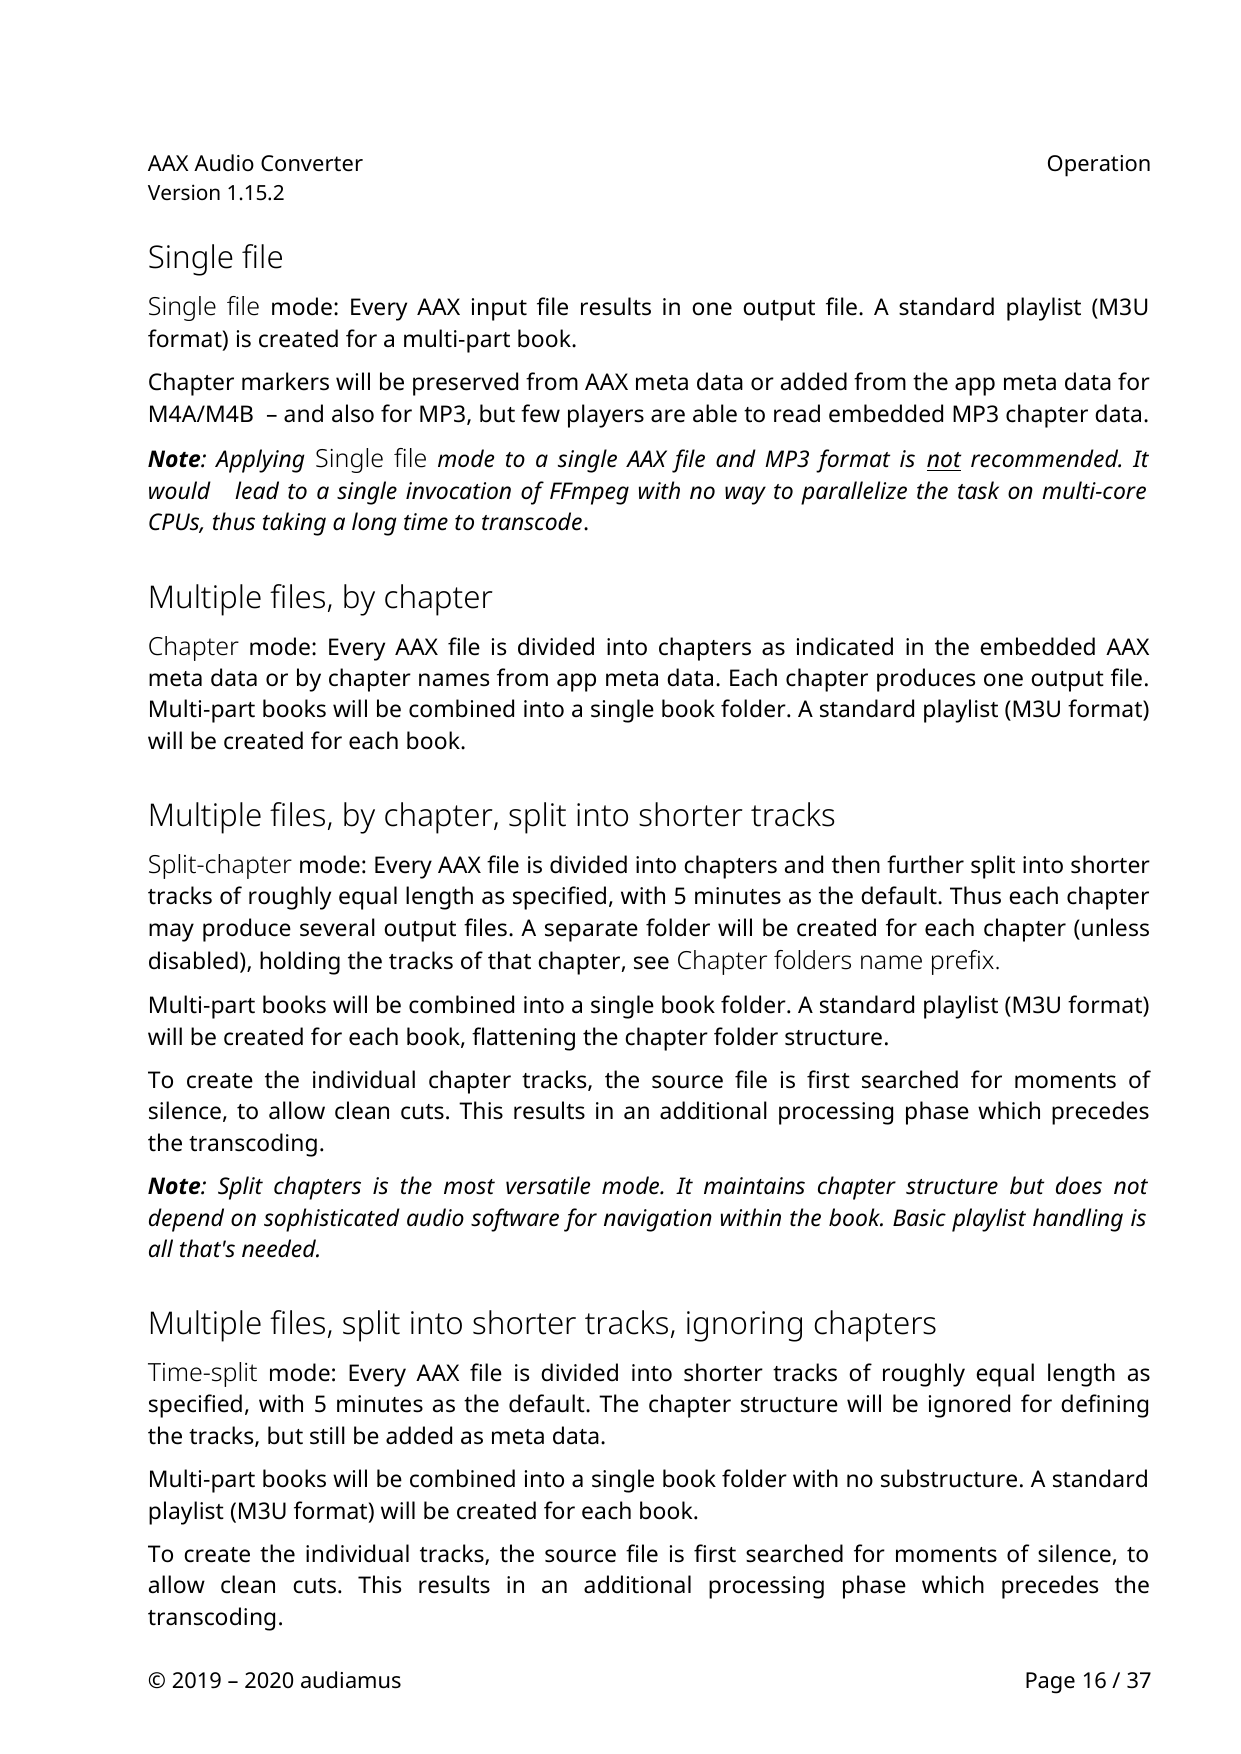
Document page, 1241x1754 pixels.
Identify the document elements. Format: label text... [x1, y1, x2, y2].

subtitle Multiple files, by chapter [148, 575, 1152, 617]
subtitle Single file [148, 235, 1152, 278]
subtitle Multiple files, by chapter, split into shorter tracks [148, 793, 1152, 836]
text Time-split mode: Every AAX file is divided into shorter tracks of roughly equal length as specified, with 5 minutes as the default. The chapter structure will be ignored for defining the tracks, but still be added as meta data. [148, 1354, 1152, 1451]
text Split-chapter mode: Every AAX file is divided into chapters and then further split into shorter tracks of roughly equal length as specified, with 5 minutes as the default. Thus each chapter may produce several output files. A separate folder will be created for each chapter (unless disabled), holding the tracks of that chapter, see Chapter folders name prefix. [148, 846, 1152, 977]
text Multi-part books will be combined into a single book folder. A standard playlist (M3U format) will be created for each book, flattening the chapter folder structure. [148, 989, 1152, 1052]
text Chapter markers will be preserved from AAX meta data or added from the app meta data for M4A/M4B – and also for MP3, but few players are able to read embedded MP3 chapter data. [148, 366, 1152, 429]
text Note: Split chapters is the most versatile mode. It maintains chapter structure but does not depend on sophisticated audio software for navigation within the book. Basic playlist handling is all that's needed. [148, 1170, 1152, 1264]
text Multi-part books will be combined into a single book folder with no substructure. A standard playlist (M3U format) will be created for each book. [148, 1463, 1152, 1526]
text Note: Applying Single file mode to a single AAX file and MP3 format is not recommended. It would lead to a single invocation of FFmpeg with no way to parallelize the task on multi-core CPUs, thus taking a long time to transcode. [148, 441, 1152, 538]
text To create the individual tracks, the source file is first searched for moments of silence, to allow clean cuts. This results in an additional processing phase which precedes the transcoding. [148, 1538, 1152, 1632]
subtitle Multiple files, split into shorter tracks, ignoring chapters [148, 1301, 1152, 1344]
text To create the individual chapter tracks, the source file is first searched for moments of silence, to allow clean cuts. This results in an additional processing phase which precedes the transcoding. [148, 1064, 1152, 1158]
text Chapter mode: Every AAX file is divided into chapters as indicated in the embedded AAX meta data or by chapter names from app meta data. Each chapter produces one output file. Multi-part books will be combined into a single book folder. A standard playlist (M3U format) will be created for each book. [148, 628, 1152, 756]
text Single file mode: Every AAX input file results in one output file. A standard playlist (M3U format) is created for a multi-part book. [148, 289, 1152, 354]
